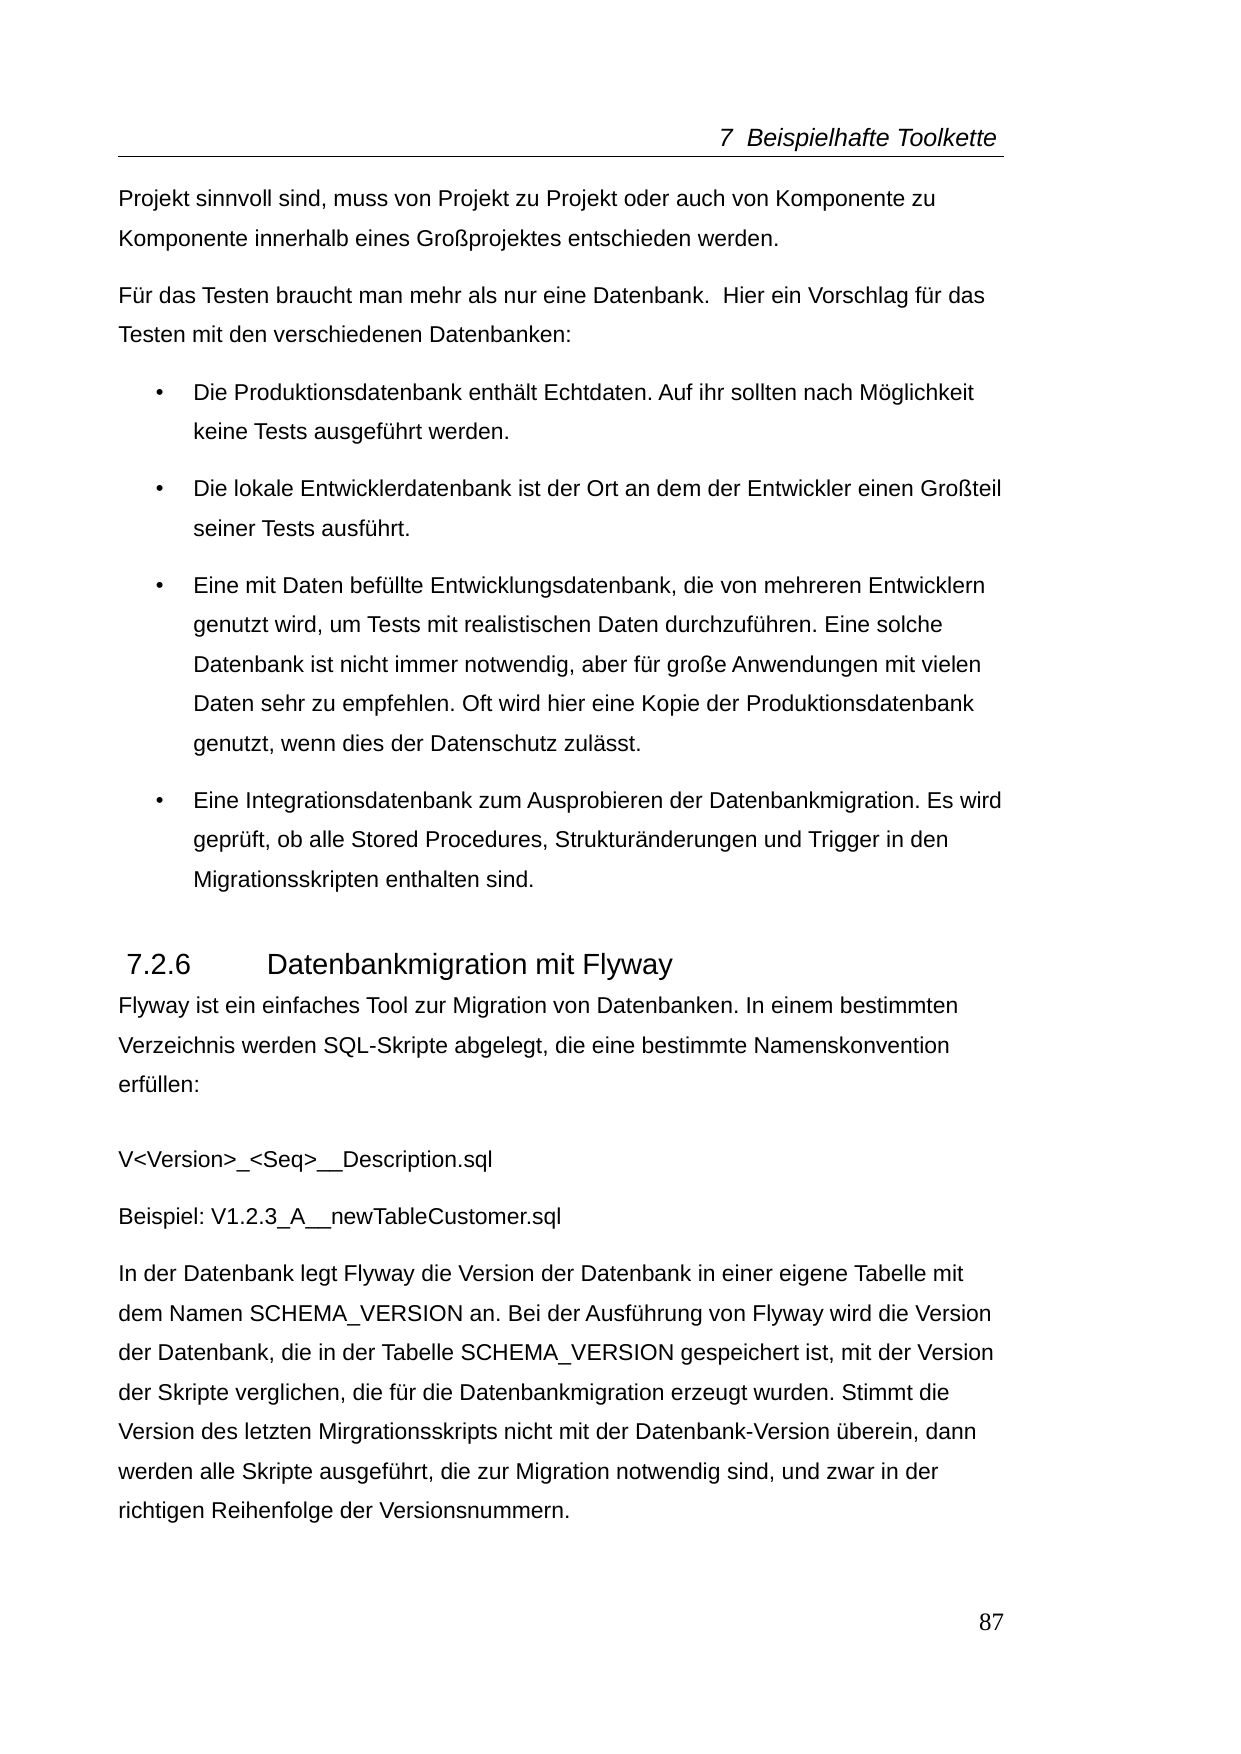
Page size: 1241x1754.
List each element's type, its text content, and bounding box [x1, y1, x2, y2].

subtitle Datenbankmigration mit Flyway [118, 947, 1004, 980]
text Beispiel: V1.2.3_A__newTableCustomer.sql [118, 1203, 1004, 1229]
text Projekt sinnvoll sind, muss von Projekt zu Projekt oder auch von Komponente zu Komponente innerhalb eines Großprojektes entschieden werden. [118, 185, 1004, 251]
text Flyway ist ein einfaches Tool zur Migration von Datenbanken. In einem bestimmten Verzeichnis werden SQL-Skripte abgelegt, die eine bestimmte Namenskonvention erfüllen: [118, 992, 1004, 1097]
text Für das Testen braucht man mehr als nur eine Datenbank. Hier ein Vorschlag für das Testen mit den verschiedenen Datenbanken: [118, 282, 1004, 348]
list Eine mit Daten befüllte Entwicklungsdatenbank, die von mehreren Entwicklern genutzt wird, um Tests mit realistischen Daten durchzuführen. Eine solche Datenbank ist nicht immer notwendig, aber für große Anwendungen mit vielen Daten sehr zu empfehlen. Oft wird hier eine Kopie der Produktionsdatenbank genutzt, wenn dies der Datenschutz zulässt. [156, 572, 1004, 756]
text V<Version>_<Seq>__Description.sql [118, 1146, 1004, 1172]
list Die Produktionsdatenbank enthält Echtdaten. Auf ihr sollten nach Möglichkeit keine Tests ausgeführt werden. [156, 378, 1004, 444]
list Eine Integrationsdatenbank zum Ausprobieren der Datenbankmigration. Es wird geprüft, ob alle Stored Procedures, Strukturänderungen und Trigger in den Migrationsskripten enthalten sind. [156, 787, 1004, 892]
list Die lokale Entwicklerdatenbank ist der Ort an dem der Entwickler einen Großteil seiner Tests ausführt. [156, 475, 1004, 541]
text In der Datenbank legt Flyway die Version der Datenbank in einer eigene Tabelle mit dem Namen SCHEMA_VERSION an. Bei der Ausführung von Flyway wird die Version der Datenbank, die in der Tabelle SCHEMA_VERSION gespeichert ist, mit der Version der Skripte verglichen, die für die Datenbankmigration erzeugt wurden. Stimmt die Version des letzten Mirgrationsskripts nicht mit der Datenbank-Version überein, dann werden alle Skripte ausgeführt, die zur Migration notwendig sind, und zwar in der richtigen Reihenfolge der Versionsnummern. [118, 1260, 1004, 1523]
